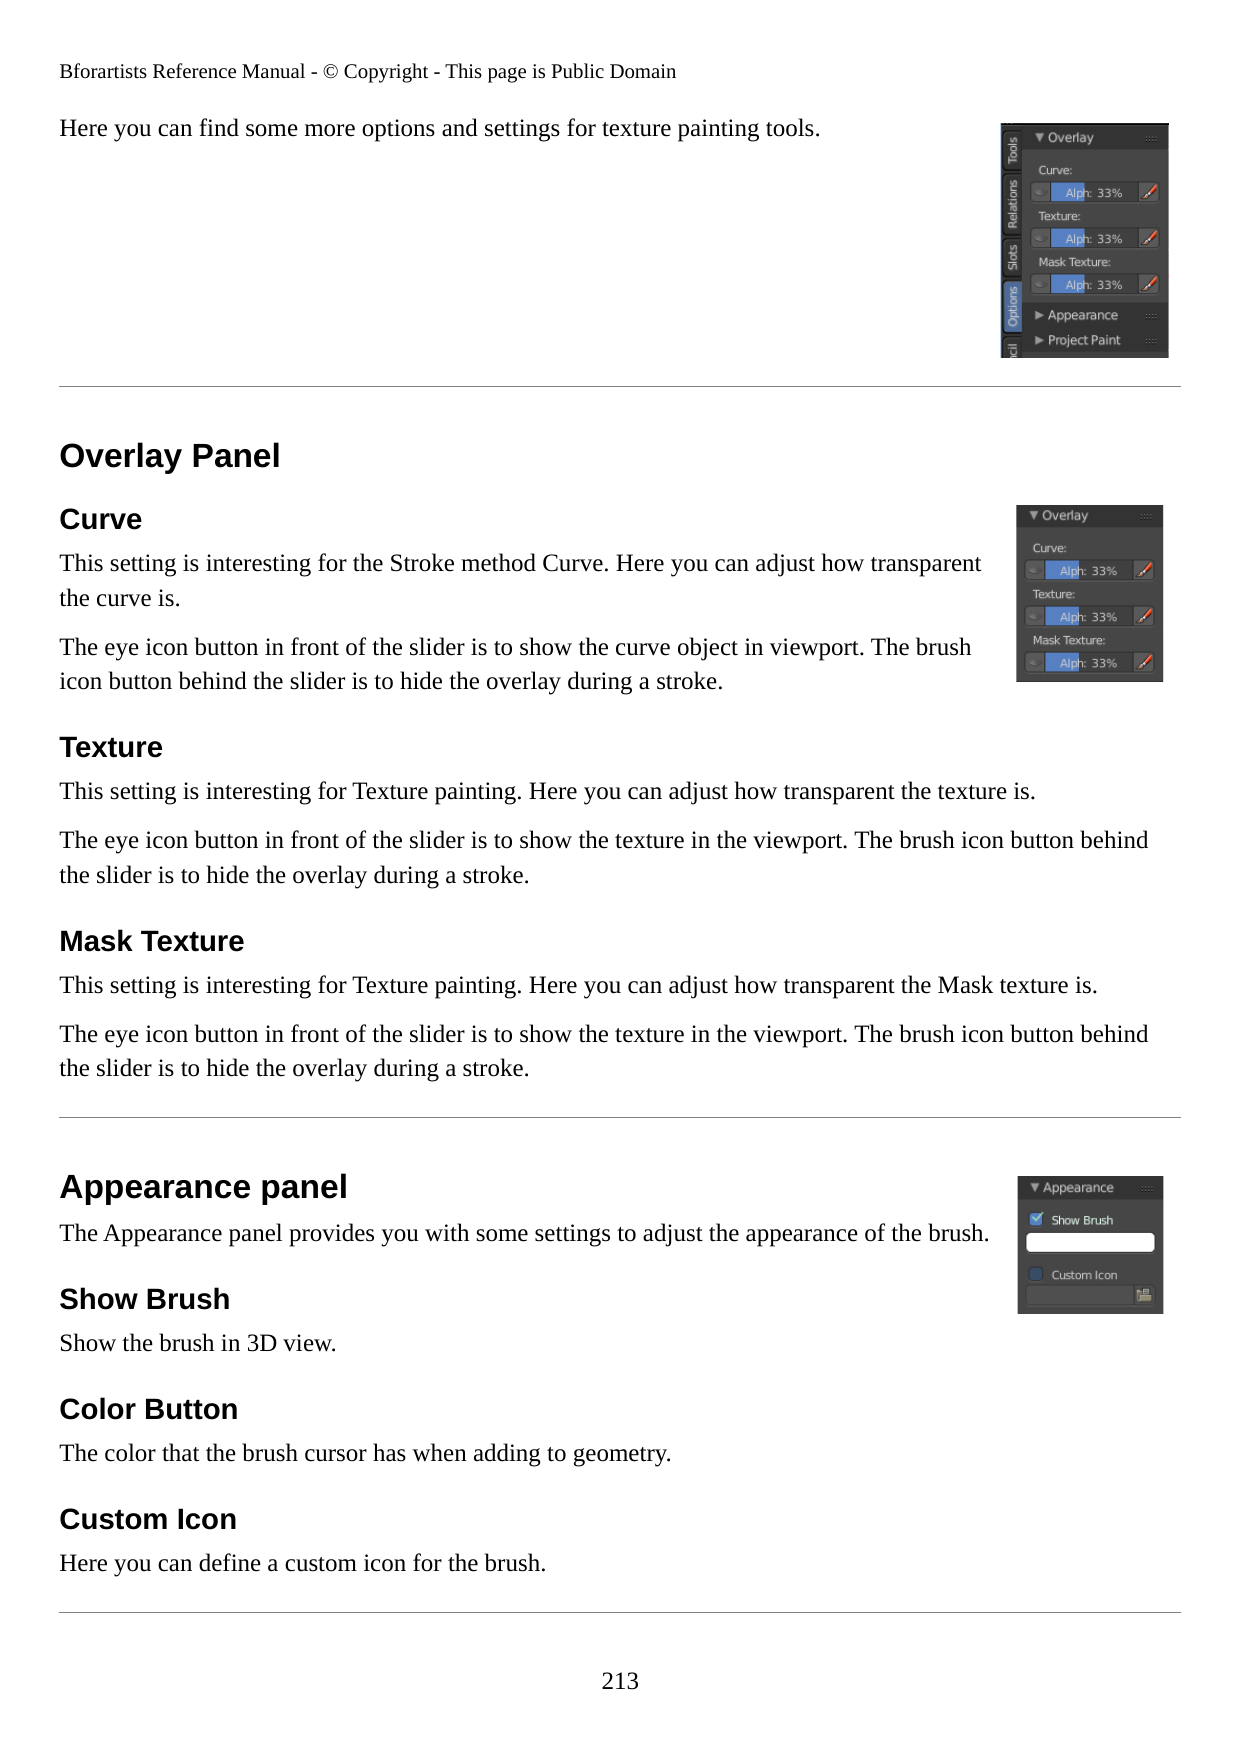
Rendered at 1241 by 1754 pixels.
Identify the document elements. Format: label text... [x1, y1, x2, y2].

text The eye icon button in front of the slider is to show the texture in the viewport. The brush icon button behind the slider is to hide the overlay during a stroke. [59, 1019, 1181, 1082]
subtitle Overlay Panel [59, 436, 1181, 475]
picture [1000, 123, 1169, 358]
subtitle Texture [59, 730, 1181, 764]
subtitle Show Brush [59, 1282, 1181, 1316]
subtitle Appearance panel [59, 1167, 1181, 1206]
text Here you can define a custom icon for the brush. [59, 1548, 1181, 1577]
text The eye icon button in front of the slider is to show the texture in the viewport. The brush icon button behind the slider is to hide the overlay during a stroke. [59, 825, 1181, 888]
subtitle Mask Texture [59, 923, 1181, 957]
text The Appearance panel provides you with some settings to adjust the appearance of the brush. [59, 1218, 1017, 1247]
text Here you can find some more options and settings for texture painting tools. [59, 113, 1181, 141]
text Show the brush in 3D view. [59, 1328, 1181, 1357]
text The color that the brush cursor has when adding to geometry. [59, 1438, 1181, 1467]
subtitle Color Button [59, 1392, 1181, 1426]
text This setting is interesting for Texture painting. Here you can adjust how transparent the Mask texture is. [59, 970, 1181, 998]
text This setting is interesting for the Stroke method Curve. Here you can adjust how transparent the curve is. [59, 548, 1016, 612]
picture [1016, 505, 1164, 682]
picture [1017, 1176, 1164, 1314]
subtitle Curve [59, 502, 1181, 536]
text The eye icon button in front of the slider is to show the curve object in viewport. The brush icon button behind the slider is to hide the overlay during a stroke. [59, 632, 1181, 695]
subtitle Custom Icon [59, 1502, 1181, 1536]
text This setting is interesting for Texture painting. Here you can adjust how transparent the texture is. [59, 776, 1181, 805]
